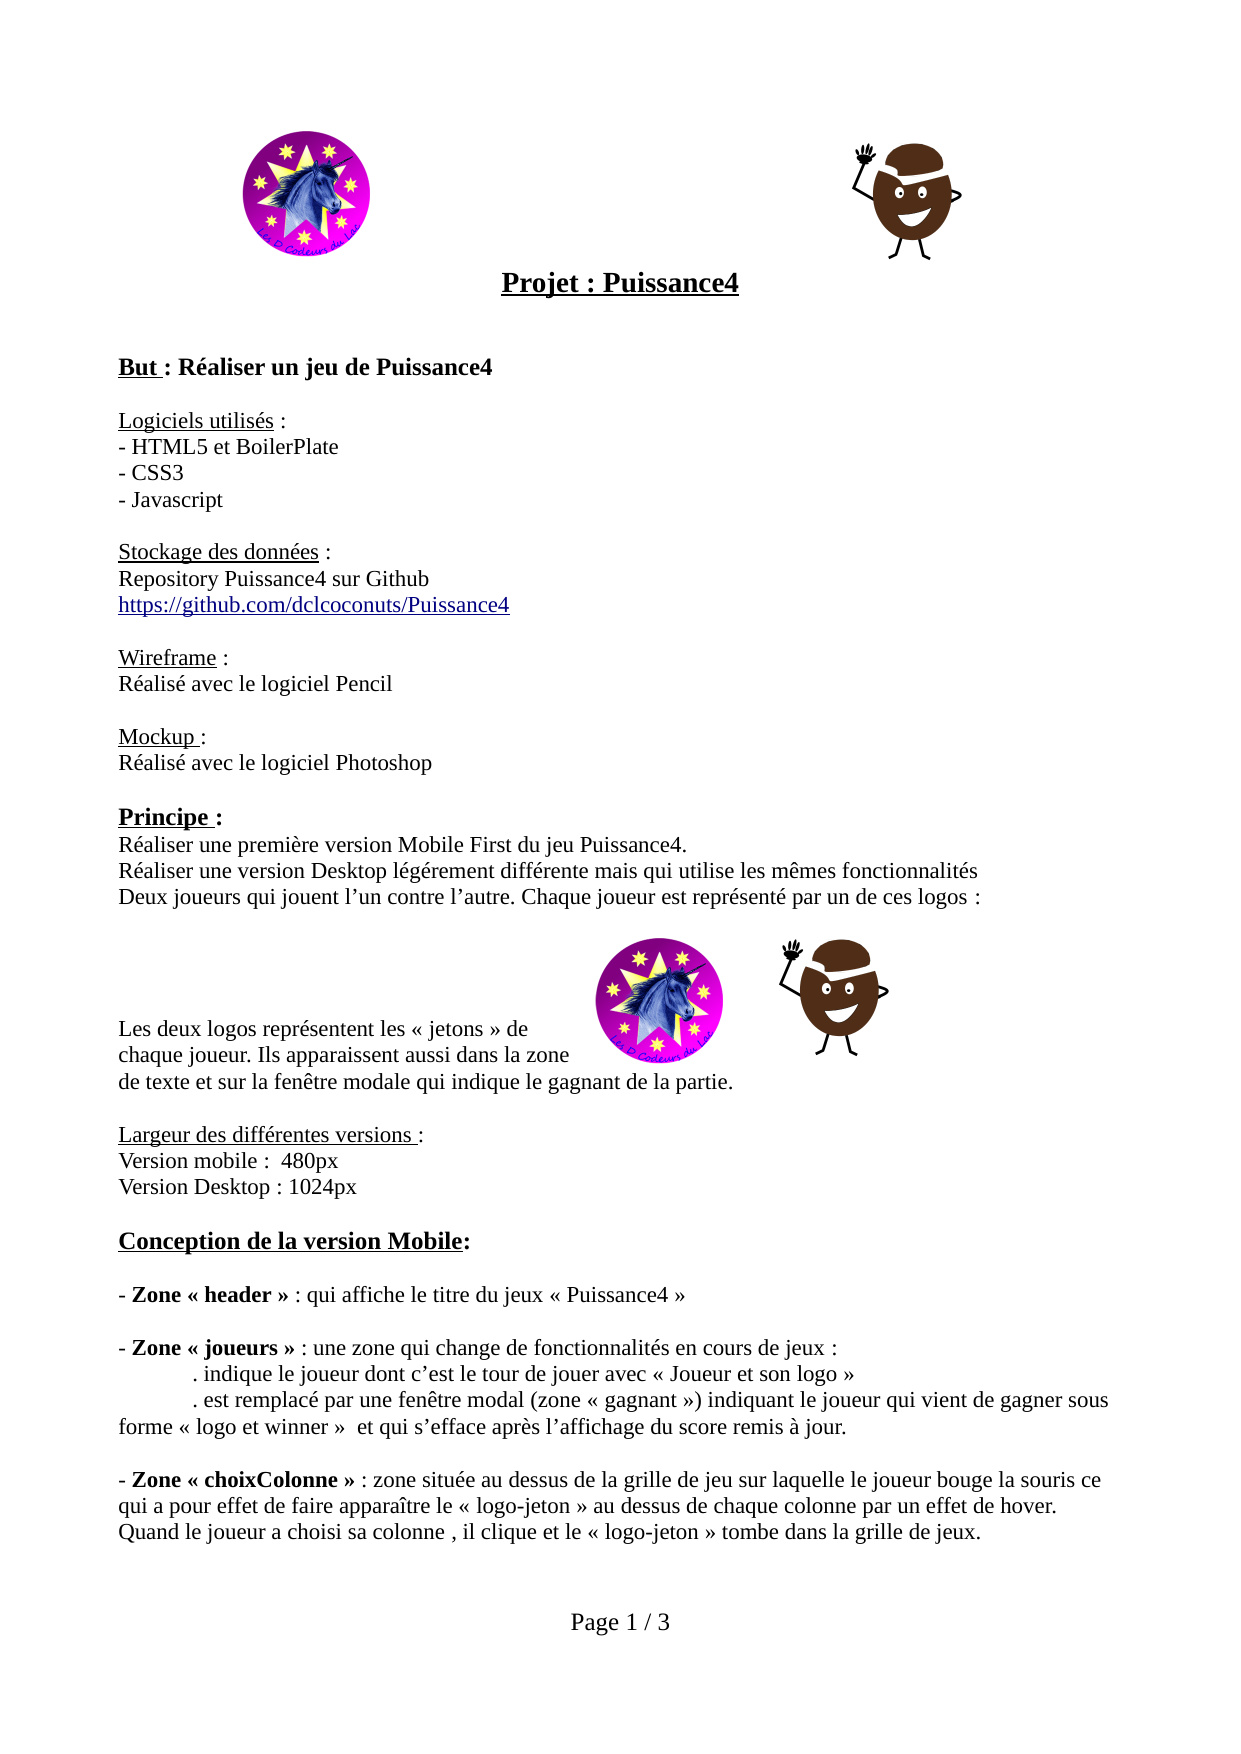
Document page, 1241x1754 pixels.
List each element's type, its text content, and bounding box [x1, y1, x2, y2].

text Conception de la version Mobile: [118, 1226, 1122, 1255]
picture [770, 933, 899, 1062]
text - Zone « joueurs » : une zone qui change de fonctionnalités en cours de jeux : [118, 1334, 1122, 1360]
text - Zone « choixColonne » : zone située au dessus de la grille de jeu sur laquelle le joueur bouge la souris ce qui a pour effet de faire apparaître le « logo-jeton » au dessus de chaque colonne par un effet de hover. Quand le joueur a choisi sa colonne , il clique et le « logo-jeton » tombe dans la grille de jeux. [118, 1466, 1122, 1545]
text Logiciels utilisés : [118, 407, 1122, 433]
text Principe : [118, 802, 1122, 831]
text Repository Puissance4 sur Github [118, 565, 1122, 591]
text Mockup : [118, 723, 1122, 749]
picture [843, 137, 972, 266]
text - HTML5 et BoilerPlate [118, 433, 1122, 459]
text But : Réaliser un jeu de Puissance4 [118, 352, 1122, 380]
text Deux joueurs qui jouent l’un contre l’autre. Chaque joueur est représenté par un de ces logos : [118, 883, 1122, 910]
text - CSS3 [118, 459, 1122, 486]
text Version mobile : 480px [118, 1147, 1122, 1173]
text - Zone « header » : qui affiche le titre du jeux « Puissance4 » [118, 1281, 1122, 1307]
text Réaliser une première version Mobile First du jeu Puissance4. [118, 831, 1122, 857]
text Réaliser une version Desktop légérement différente mais qui utilise les mêmes fonctionnalités [118, 857, 1122, 883]
text . indique le joueur dont c’est le tour de jouer avec « Joueur et son logo » [118, 1360, 1122, 1387]
text Réalisé avec le logiciel Photoshop [118, 749, 1122, 776]
text - Javascript [118, 486, 1122, 512]
text Stockage des données : [118, 538, 1122, 565]
text Réalisé avec le logiciel Pencil [118, 670, 1122, 697]
text Largeur des différentes versions : [118, 1121, 1122, 1147]
text https://github.com/dclcoconuts/Puissance4 [118, 591, 1122, 617]
text . est remplacé par une fenêtre modal (zone « gagnant ») indiquant le joueur qui vient de gagner sous forme « logo et winner » et qui s’efface après l’affichage du score remis à jour. [118, 1387, 1122, 1439]
text Wireframe : [118, 644, 1122, 670]
text Version Desktop : 1024px [118, 1173, 1122, 1200]
picture [242, 129, 371, 258]
picture [595, 936, 724, 1065]
text Les deux logos représentent les « jetons » de chaque joueur. Ils apparaissent aussi dans la zone de texte et sur la fenêtre modale qui indique le gagnant de la partie. [118, 1015, 1122, 1094]
text Projet : Puissance4 [118, 118, 1122, 299]
